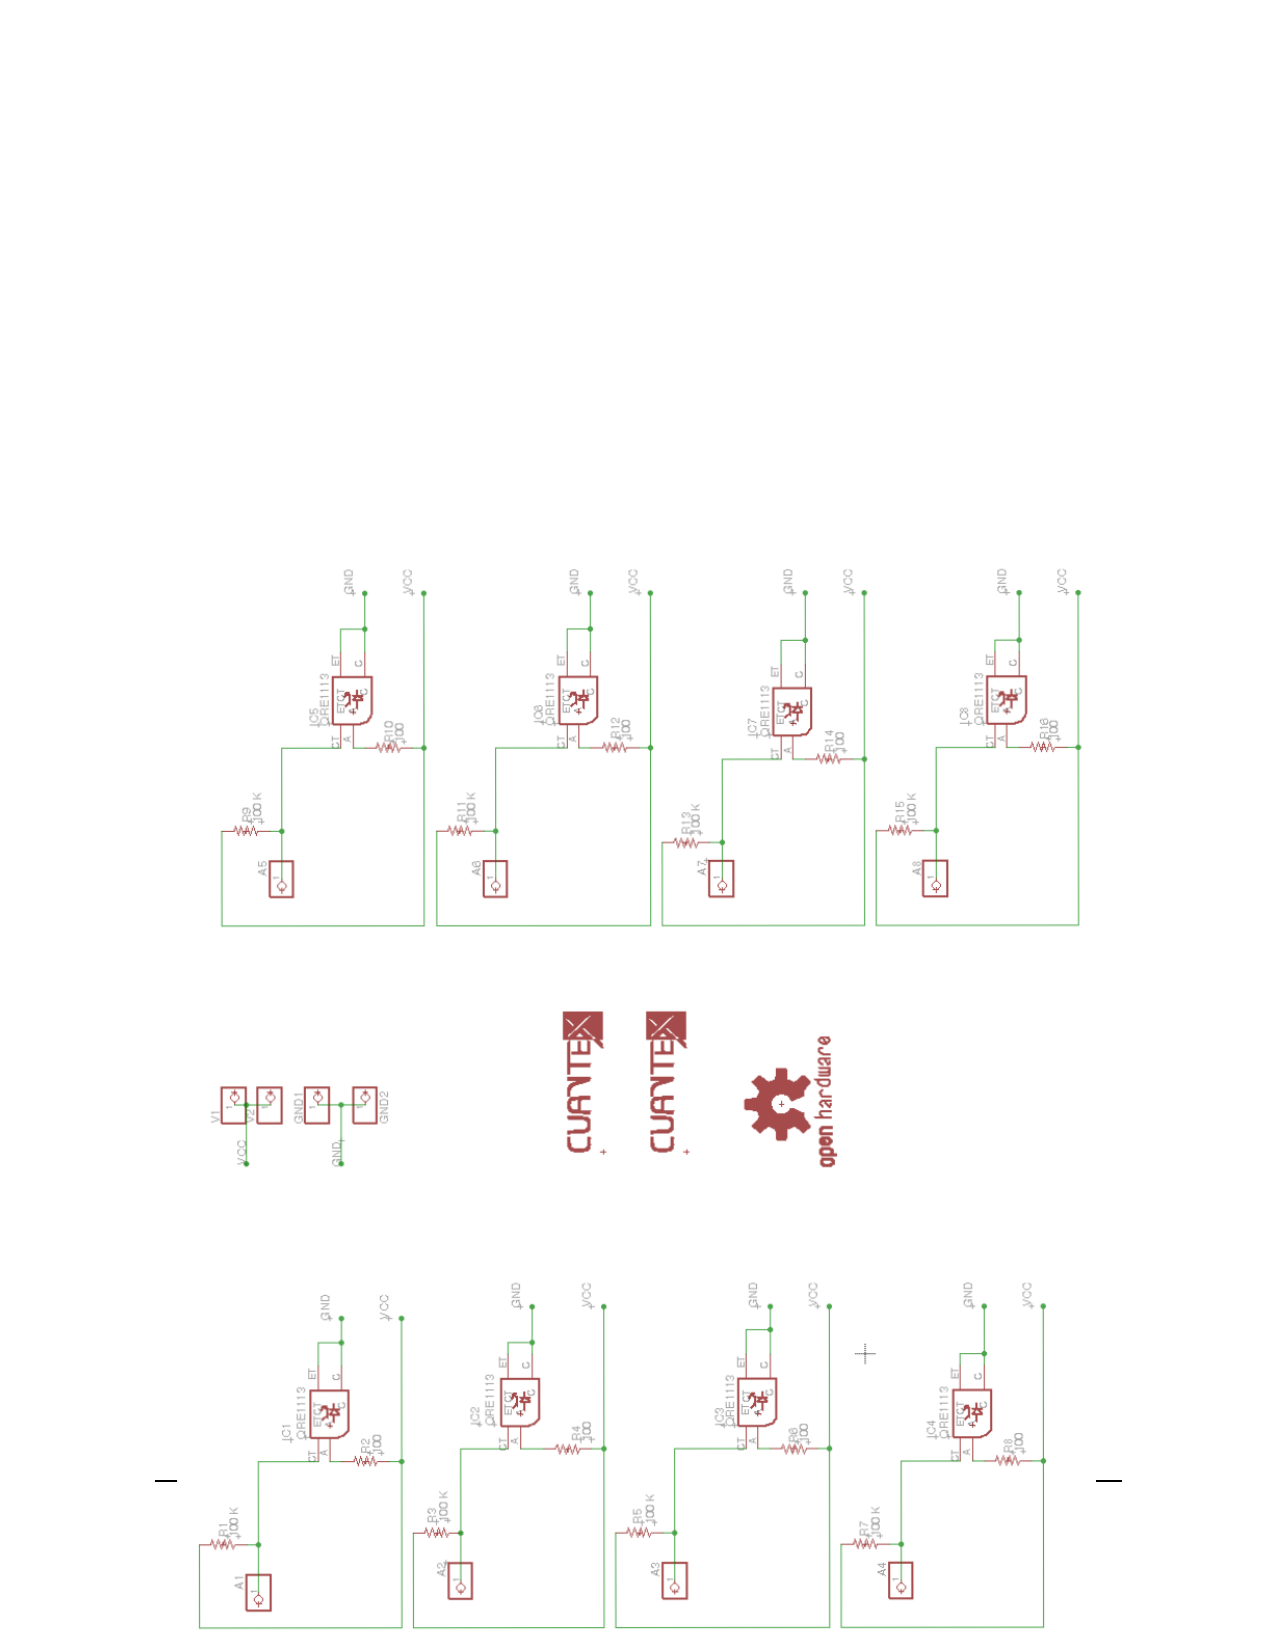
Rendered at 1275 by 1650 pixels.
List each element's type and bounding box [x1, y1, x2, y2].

picture [176, 481, 1096, 1650]
